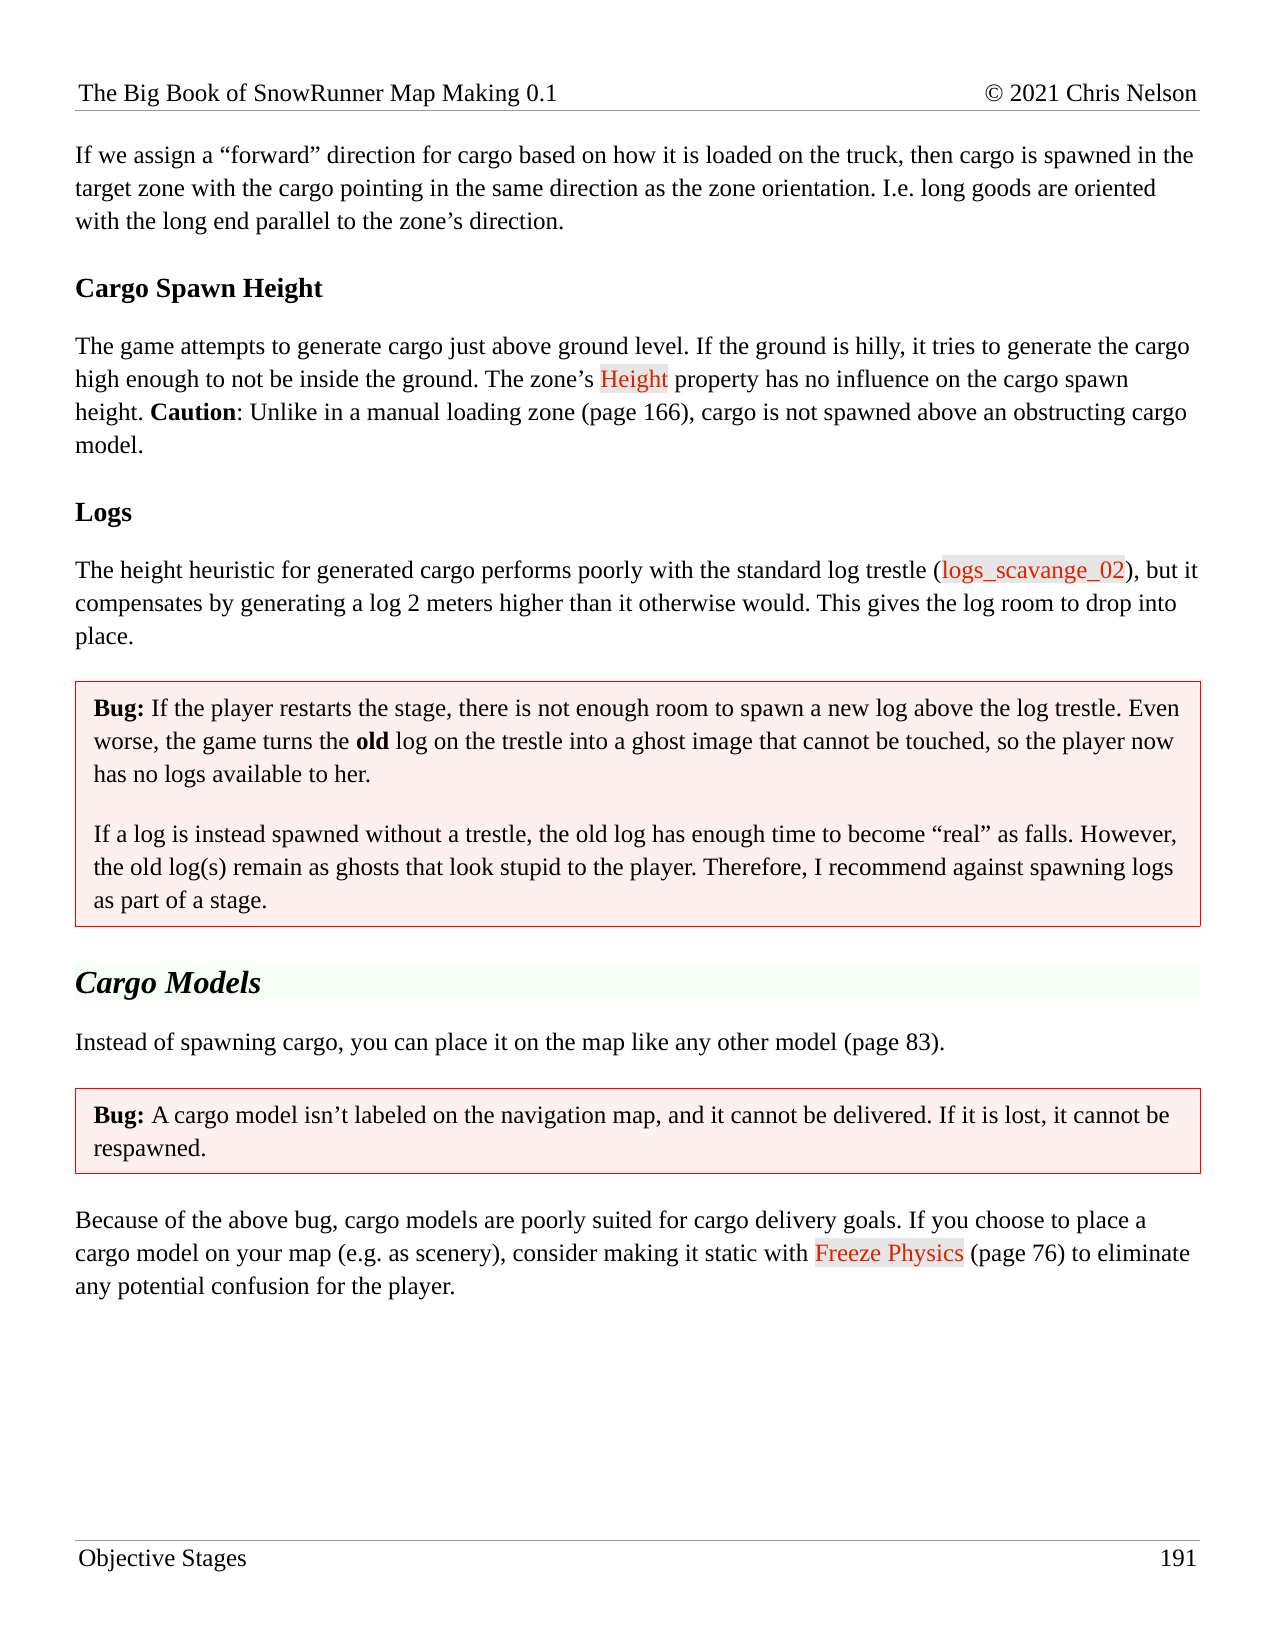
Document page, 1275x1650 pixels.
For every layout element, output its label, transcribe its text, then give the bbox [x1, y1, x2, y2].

text If a log is instead spawned without a trestle, the old log has enough time to become “real” as falls. However, the old log(s) remain as ghosts that look stupid to the player. Therefore, I recommend against spawning logs as part of a stage. [76, 807, 1200, 926]
subtitle Cargo Models [75, 963, 1200, 1000]
text Because of the above bug, cargo models are poorly suited for cargo delivery goals. If you choose to place a cargo model on your map (e.g. as scenery), consider making it static with Freeze Physics (page 76) to eliminate any potential confusion for the player. [75, 1205, 1200, 1300]
text Instead of spawning cargo, you can place it on the map like any other model (page 83). [75, 1027, 1200, 1056]
subtitle Logs [75, 496, 1200, 528]
list If the player restarts the stage, there is not enough room to spawn a new log above the log trestle. Even worse, the game turns the old log on the trestle into a ghost image that cannot be touched, so the player now has no logs available to her. [76, 682, 1200, 788]
subtitle Cargo Spawn Height [75, 272, 1200, 304]
text If we assign a “forward” direction for cargo based on how it is loaded on the truck, then cargo is spawned in the target zone with the cargo pointing in the same direction as the zone orientation. I.e. long goods are oriented with the long end parallel to the zone’s direction. [75, 140, 1200, 235]
list A cargo model isn’t labeled on the navigation map, and it cannot be delivered. If it is lost, it cannot be respawned. [76, 1089, 1200, 1173]
text The height heuristic for generated cargo performs poorly with the standard log trestle (logs_scavange_02), but it compensates by generating a log 2 meters higher than it otherwise would. This gives the log room to drop into place. [75, 555, 1200, 649]
text The game attempts to generate cargo just above ground level. If the ground is hilly, it tries to generate the cargo high enough to not be inside the ground. The zone’s Height property has no influence on the cargo spawn height. Caution: Unlike in a manual loading zone (page 166), cargo is not spawned above an obstructing cargo model. [75, 331, 1200, 459]
